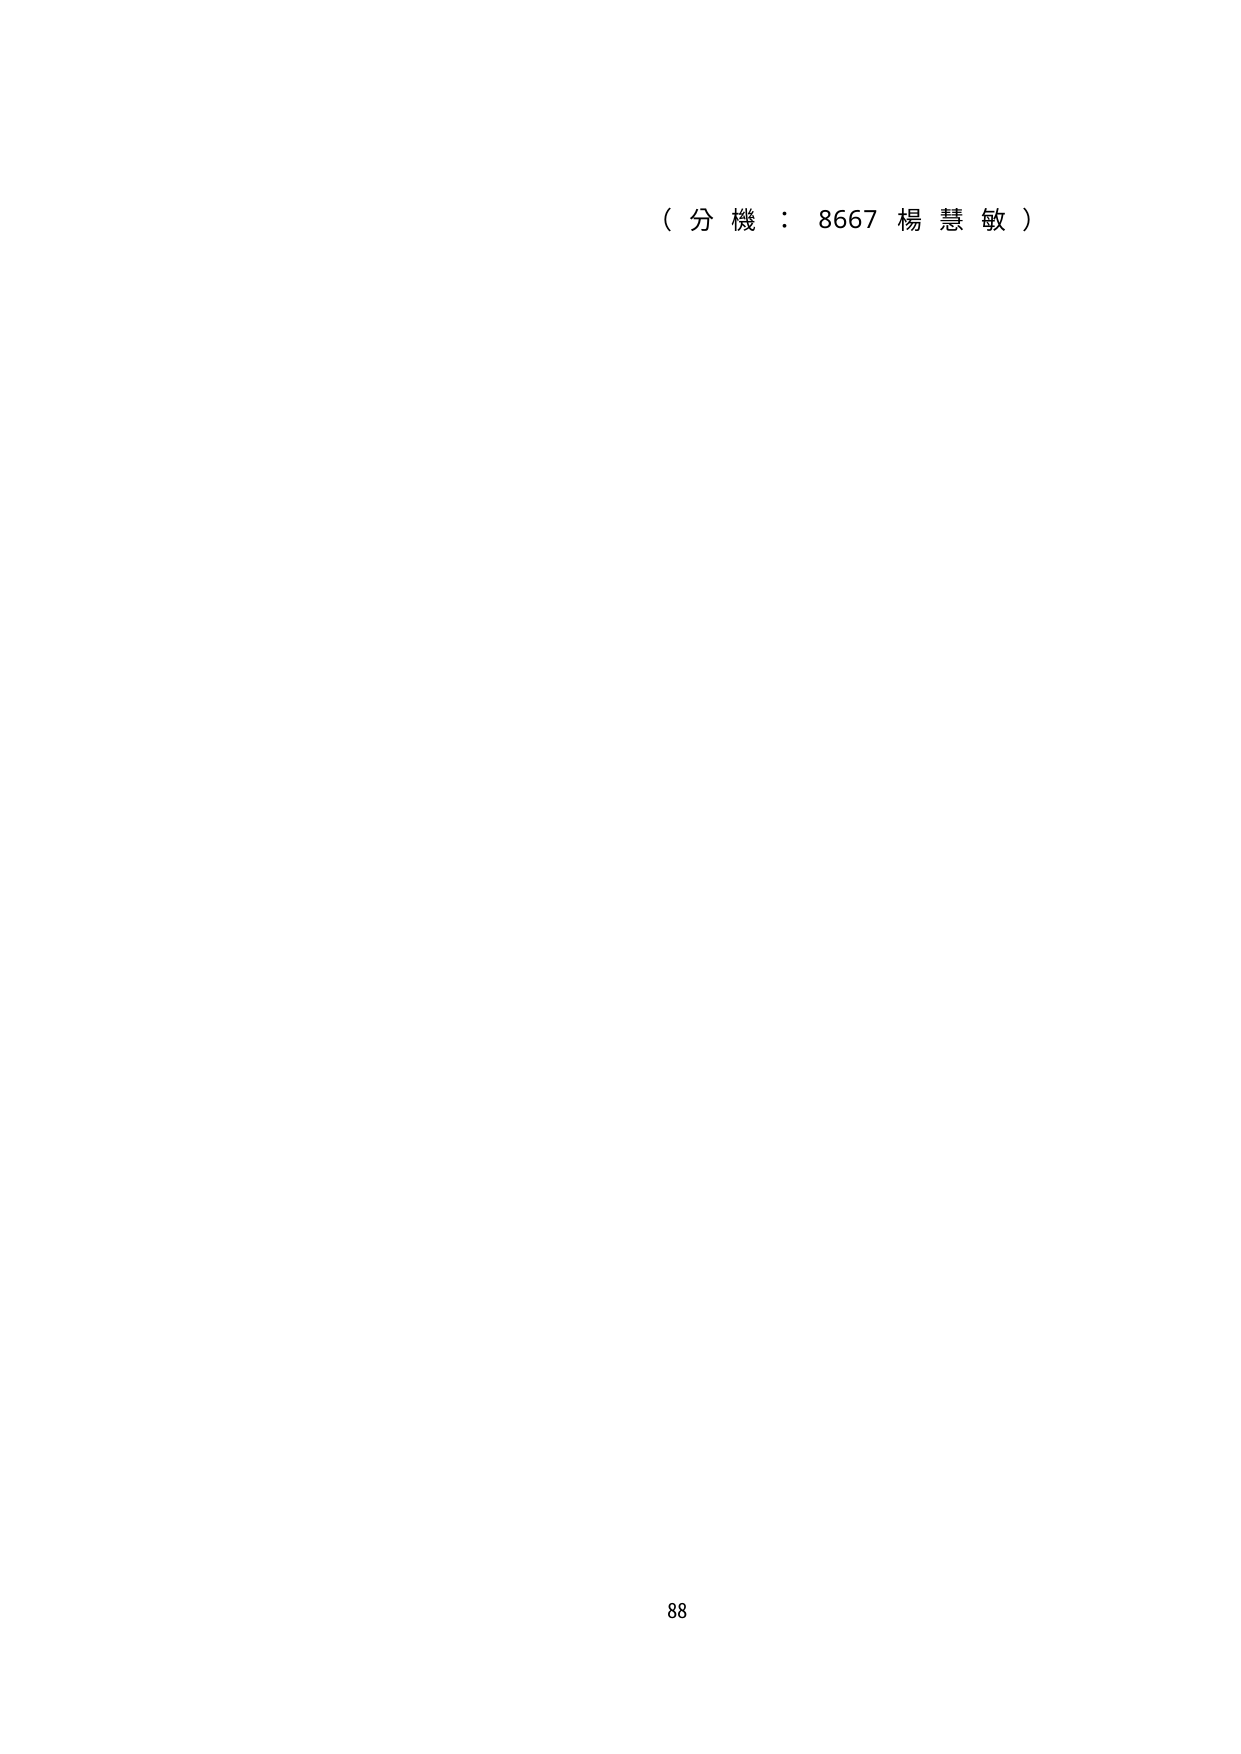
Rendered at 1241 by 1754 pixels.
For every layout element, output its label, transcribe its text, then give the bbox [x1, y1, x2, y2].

text （分機：8667楊慧敏） [181, 177, 1056, 240]
